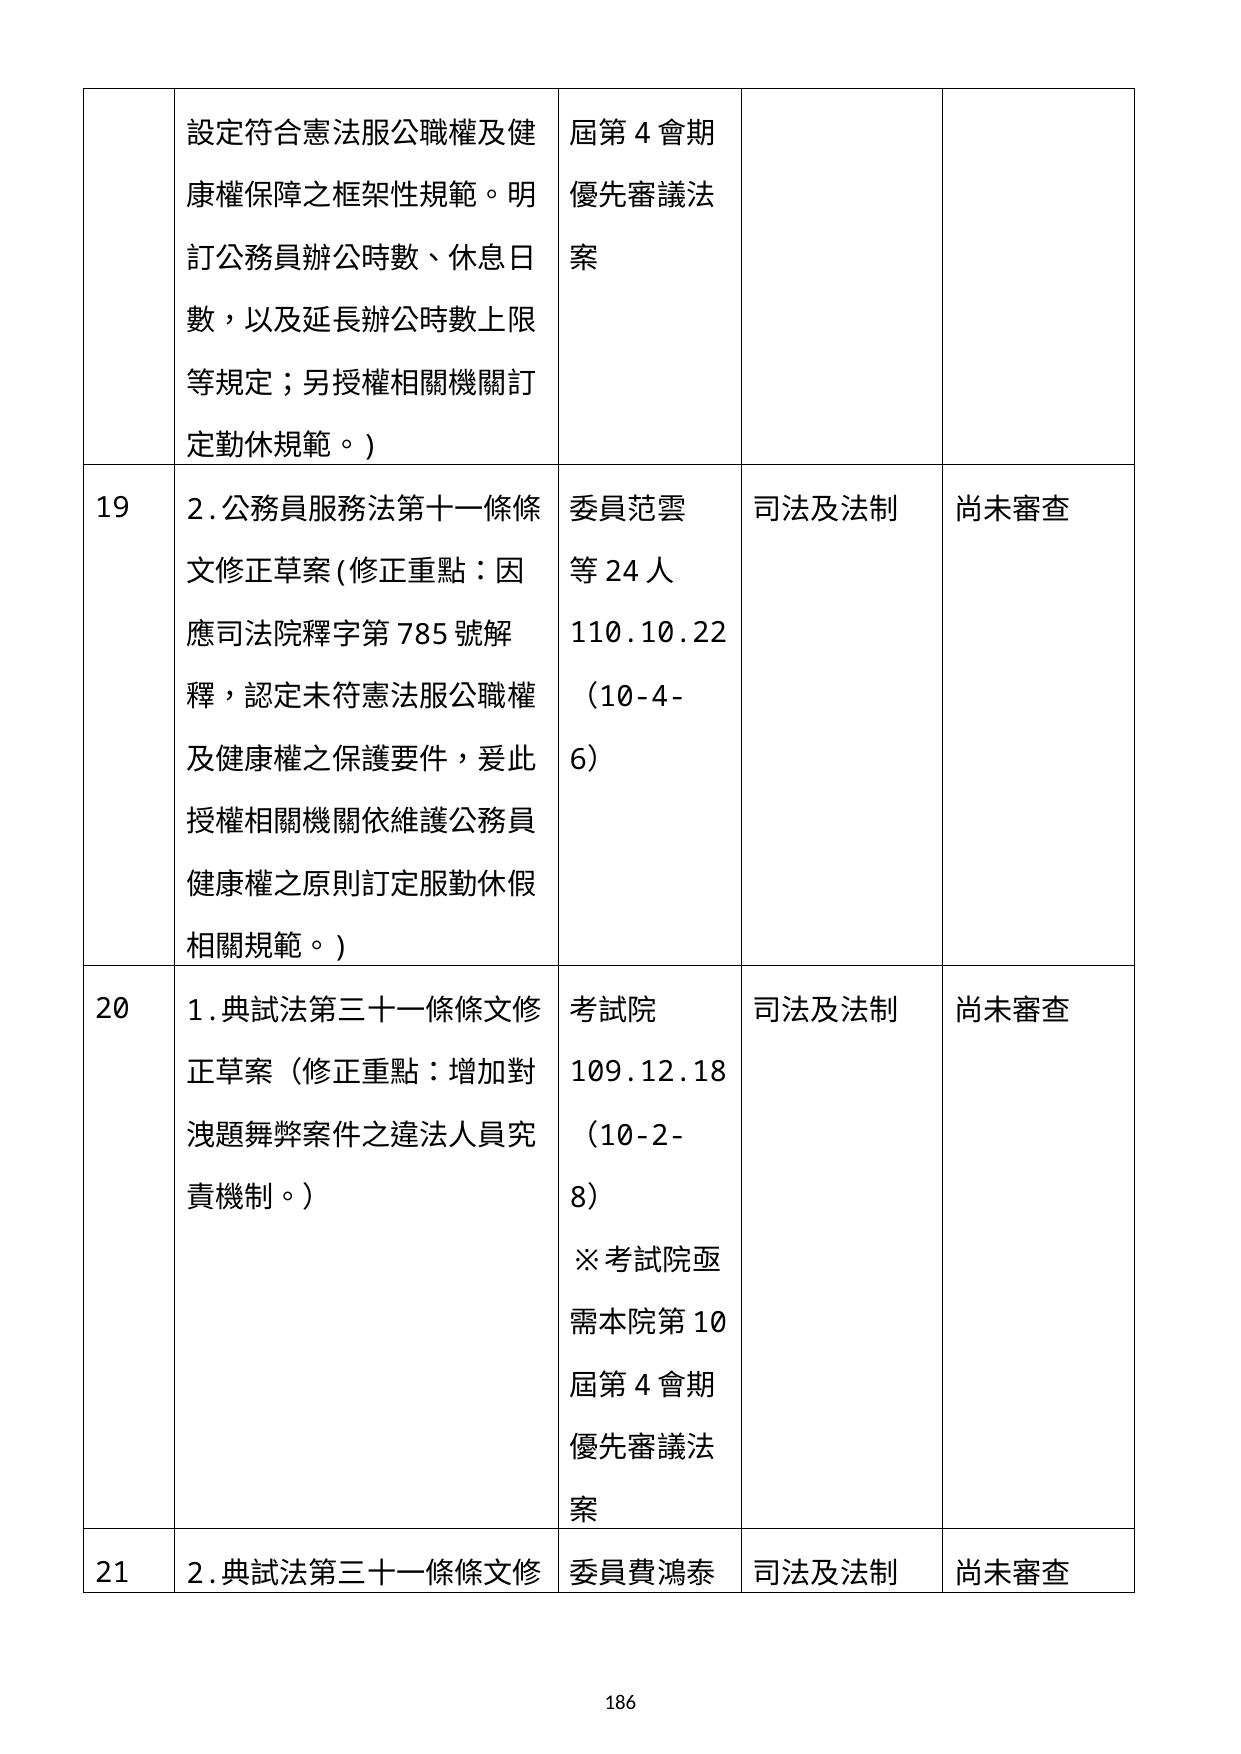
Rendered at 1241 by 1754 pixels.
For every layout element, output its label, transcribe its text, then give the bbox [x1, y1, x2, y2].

table_cell 委員費鴻泰 [559, 1529, 741, 1592]
table_cell 2.典試法第三十一條條文修 [175, 1529, 558, 1592]
table_cell 1.典試法第三十一條條文修正草案（修正重點：增加對洩題舞弊案件之違法人員究責機制。） [175, 966, 558, 1528]
table_cell 尚未審查 [943, 1529, 1134, 1592]
table_cell 屆第4會期優先審議法案 [559, 89, 741, 464]
table_cell 司法及法制 [742, 1529, 942, 1592]
table_cell 尚未審查 [943, 465, 1134, 965]
table_cell 尚未審查 [943, 966, 1134, 1528]
table_cell 2.公務員服務法第十一條條文修正草案(修正重點：因應司法院釋字第785號解釋，認定未符憲法服公職權及健康權之保護要件，爰此授權相關機關依維護公務員健康權之原則訂定服勤休假相關規範。) [175, 465, 558, 965]
table_cell 設定符合憲法服公職權及健康權保障之框架性規範。明訂公務員辦公時數、休息日數，以及延長辦公時數上限等規定；另授權相關機關訂定勤休規範。) [175, 89, 558, 464]
table_cell 21 [84, 1529, 174, 1592]
table_cell 19 [84, 465, 174, 965]
table_cell 司法及法制 [742, 465, 942, 965]
table_cell 考試院 109.12.18 （10-2-8） ※考試院亟需本院第10屆第4會期優先審議法案 [559, 966, 741, 1528]
table_cell 20 [84, 966, 174, 1528]
table_cell 司法及法制 [742, 966, 942, 1528]
table_cell [84, 89, 174, 464]
table_cell [742, 89, 942, 464]
table_cell 委員范雲 等24人 110.10.22 （10-4-6） [559, 465, 741, 965]
table_cell [943, 89, 1134, 464]
